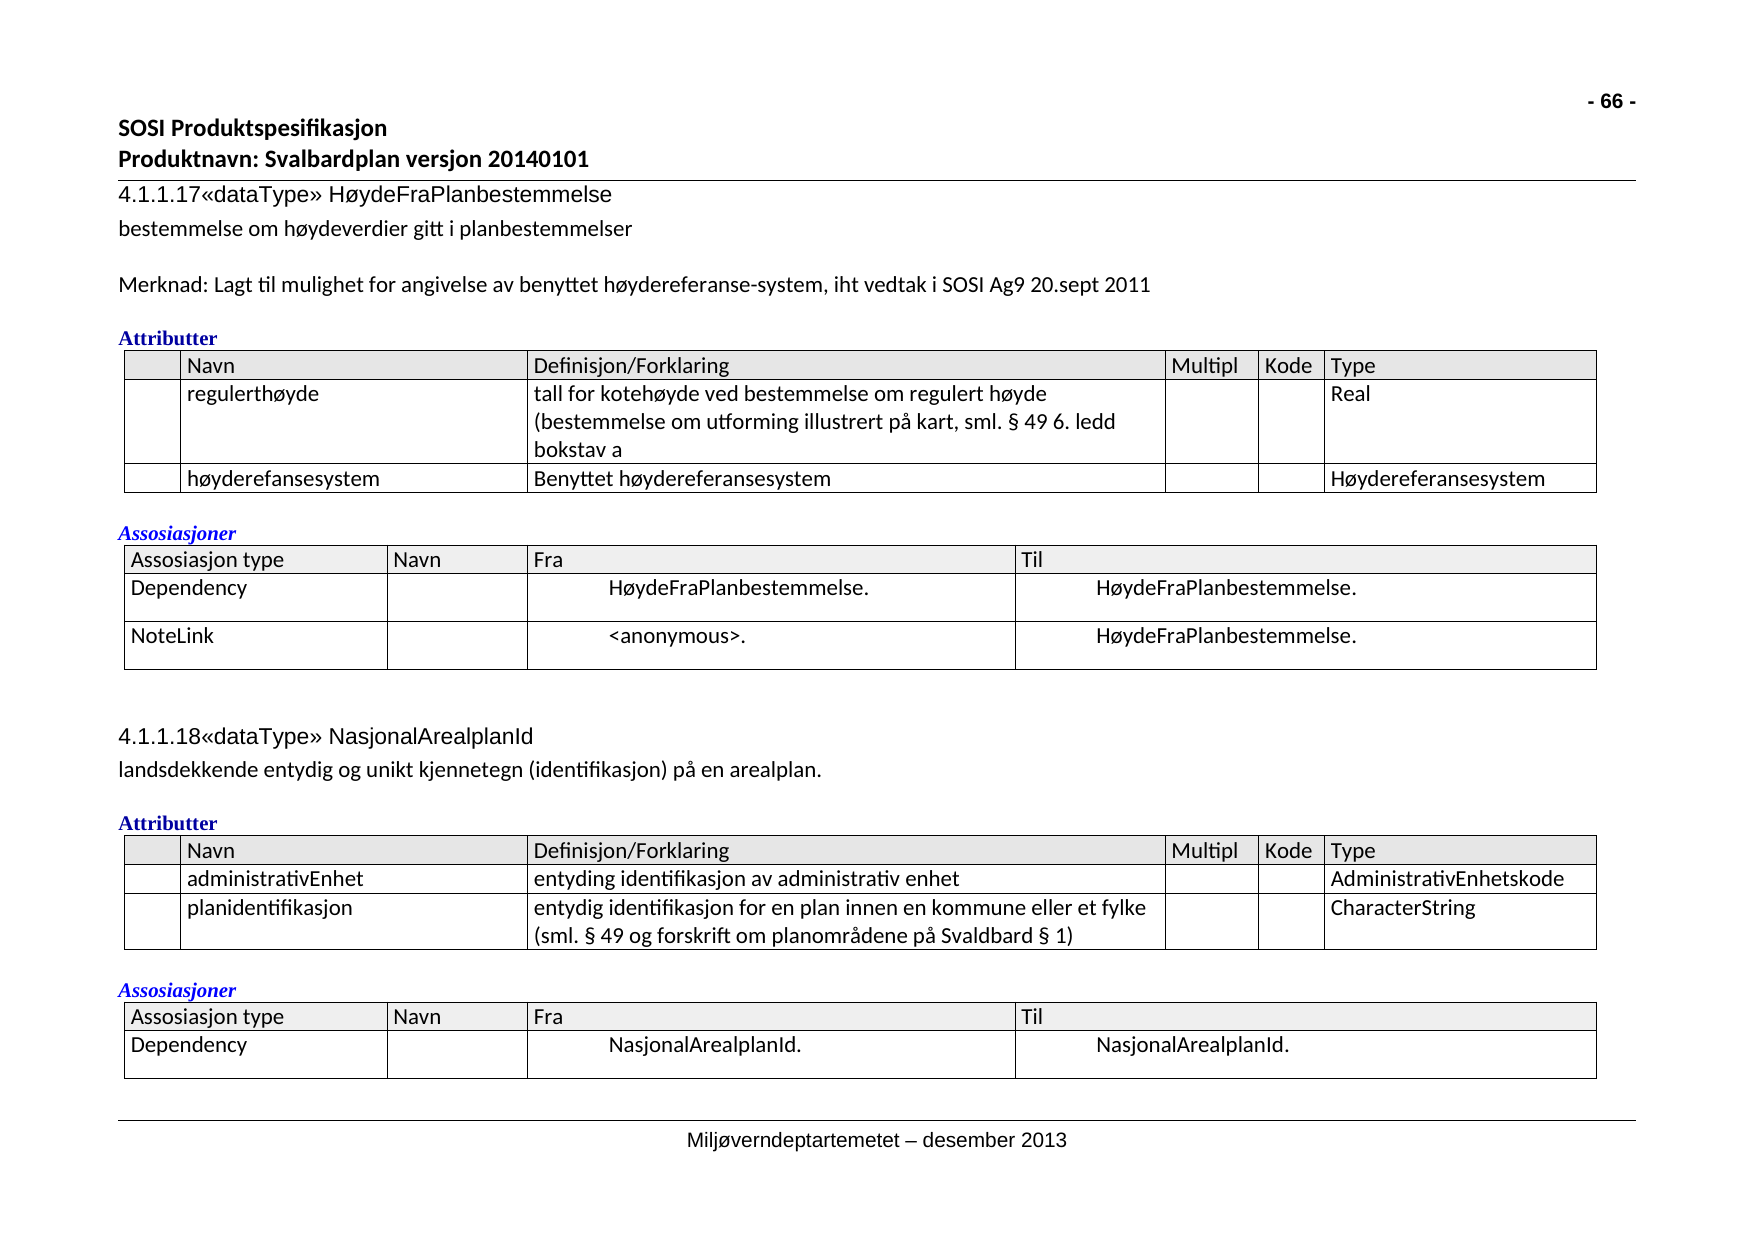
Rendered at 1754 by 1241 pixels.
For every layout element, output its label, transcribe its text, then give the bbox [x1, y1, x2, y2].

table_header Fra [528, 546, 1015, 573]
table_header [125, 836, 180, 864]
table_cell [388, 1031, 527, 1078]
table_header Type [1325, 351, 1596, 379]
table_header Definisjon/Forklaring [528, 351, 1165, 379]
table_cell [1259, 380, 1324, 463]
list Attributter [118, 326, 1636, 350]
table_cell høyderefansesystem [181, 464, 527, 492]
list Attributter [118, 811, 1636, 835]
table_header Assosiasjon type [125, 1003, 387, 1030]
text bestemmelse om høydeverdier gitt i planbestemmelser [118, 214, 1636, 242]
table_header Navn [388, 1003, 527, 1030]
list Assosiasjoner [118, 977, 1636, 1002]
subtitle «dataType» HøydeFraPlanbestemmelse [118, 181, 1636, 208]
table_header Kode [1259, 836, 1324, 864]
table_cell [1259, 865, 1324, 892]
table_cell [1166, 464, 1258, 492]
table_cell [1259, 464, 1324, 492]
table_header Navn [181, 351, 527, 379]
table_cell Benyttet høydereferansesystem [528, 464, 1165, 492]
table_header Multipl [1166, 836, 1258, 864]
table_cell CharacterString [1325, 894, 1596, 949]
table_cell [125, 464, 180, 492]
table_cell <anonymous>. [528, 622, 1015, 669]
table_cell Dependency [125, 1031, 387, 1078]
table_header Type [1325, 836, 1596, 864]
table_header Assosiasjon type [125, 546, 387, 573]
table_cell regulerthøyde [181, 380, 527, 463]
table_header Navn [181, 836, 527, 864]
table_cell [125, 894, 180, 949]
subtitle «dataType» NasjonalArealplanId [118, 723, 1636, 749]
table_cell [1166, 865, 1258, 892]
text Merknad: Lagt til mulighet for angivelse av benyttet høydereferanse-system, iht vedtak i SOSI Ag9 20.sept 2011 [118, 270, 1636, 298]
table_cell entyding identifikasjon av administrativ enhet [528, 865, 1165, 892]
table_cell AdministrativEnhetskode [1325, 865, 1596, 892]
table_cell [1166, 894, 1258, 949]
list Assosiasjoner [118, 520, 1636, 544]
table_cell [125, 380, 180, 463]
table_cell Dependency [125, 574, 387, 621]
table_cell HøydeFraPlanbestemmelse. [1016, 622, 1596, 669]
table_cell NasjonalArealplanId. [1016, 1031, 1596, 1078]
table_cell [388, 574, 527, 621]
table_header Definisjon/Forklaring [528, 836, 1165, 864]
table_cell NoteLink [125, 622, 387, 669]
table_header Navn [388, 546, 527, 573]
table_cell [1259, 894, 1324, 949]
table_cell planidentifikasjon [181, 894, 527, 949]
table_cell NasjonalArealplanId. [528, 1031, 1015, 1078]
table_cell HøydeFraPlanbestemmelse. [528, 574, 1015, 621]
table_header Til [1016, 1003, 1596, 1030]
table_header Til [1016, 546, 1596, 573]
table_cell Høydereferansesystem [1325, 464, 1596, 492]
table_cell [1166, 380, 1258, 463]
table_cell administrativEnhet [181, 865, 527, 892]
text landsdekkende entydig og unikt kjennetegn (identifikasjon) på en arealplan. [118, 755, 1636, 783]
table_header [125, 351, 180, 379]
table_header Fra [528, 1003, 1015, 1030]
table_header Multipl [1166, 351, 1258, 379]
table_cell Real [1325, 380, 1596, 463]
table_cell tall for kotehøyde ved bestemmelse om regulert høyde (bestemmelse om utforming illustrert på kart, sml. § 49 6. ledd bokstav a [528, 380, 1165, 463]
table_cell HøydeFraPlanbestemmelse. [1016, 574, 1596, 621]
table_cell entydig identifikasjon for en plan innen en kommune eller et fylke (sml. § 49 og forskrift om planområdene på Svaldbard § 1) [528, 894, 1165, 949]
table_cell [388, 622, 527, 669]
table_header Kode [1259, 351, 1324, 379]
table_cell [125, 865, 180, 892]
